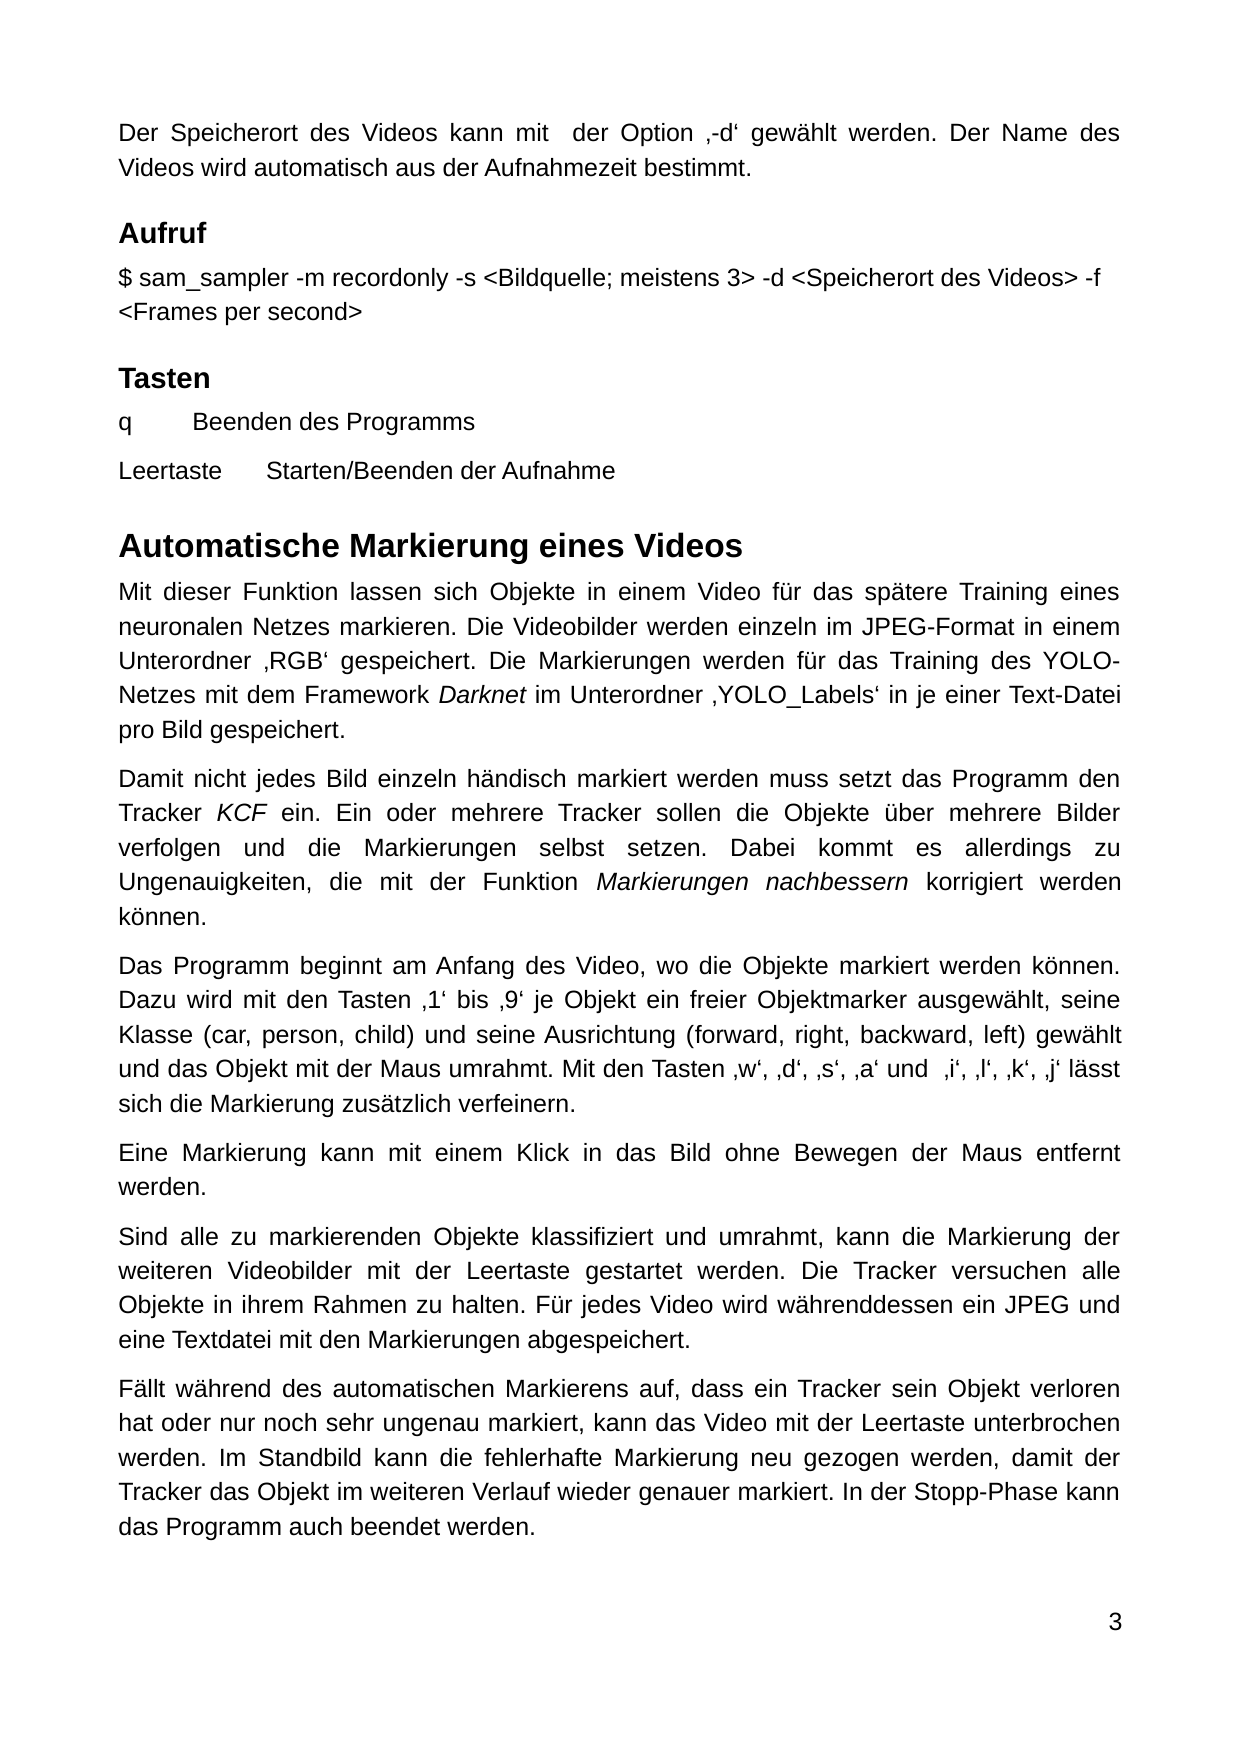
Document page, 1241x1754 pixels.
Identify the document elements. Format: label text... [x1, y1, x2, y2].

text Das Programm beginnt am Anfang des Video, wo die Objekte markiert werden können. Dazu wird mit den Tasten ‚1‘ bis ‚9‘ je Objekt ein freier Objektmarker ausgewählt, seine Klasse (car, person, child) und seine Ausrichtung (forward, right, backward, left) gewählt und das Objekt mit der Maus umrahmt. Mit den Tasten ‚w‘, ‚d‘, ‚s‘, ‚a‘ und ‚i‘, ‚l‘, ‚k‘, ‚j‘ lässt sich die Markierung zusätzlich verfeinern. [118, 951, 1122, 1118]
text Sind alle zu markierenden Objekte klassifiziert und umrahmt, kann die Markierung der weiteren Videobilder mit der Leertaste gestartet werden. Die Tracker versuchen alle Objekte in ihrem Rahmen zu halten. Für jedes Video wird währenddessen ein JPEG und eine Textdatei mit den Markierungen abgespeichert. [118, 1221, 1122, 1354]
subtitle Aufruf [118, 216, 1122, 250]
text Damit nicht jedes Bild einzeln händisch markiert werden muss setzt das Programm den Tracker KCF ein. Ein oder mehrere Tracker sollen die Objekte über mehrere Bilder verfolgen und die Markierungen selbst setzen. Dabei kommt es allerdings zu Ungenauigkeiten, die mit der Funktion Markierungen nachbessern korrigiert werden können. [118, 764, 1122, 931]
subtitle Tasten [118, 361, 1122, 394]
text Fällt während des automatischen Markierens auf, dass ein Tracker sein Objekt verloren hat oder nur noch sehr ungenau markiert, kann das Video mit der Leertaste unterbrochen werden. Im Standbild kann die fehlerhafte Markierung neu gezogen werden, damit der Tracker das Objekt im weiteren Verlauf wieder genauer markiert. In der Stopp-Phase kann das Programm auch beendet werden. [118, 1374, 1122, 1541]
text Mit dieser Funktion lassen sich Objekte in einem Video für das spätere Training eines neuronalen Netzes markieren. Die Videobilder werden einzeln im JPEG-Format in einem Unterordner ‚RGB‘ gespeichert. Die Markierungen werden für das Training des YOLO-Netzes mit dem Framework Darknet im Unterordner ‚YOLO_Labels‘ in je einer Text-Datei pro Bild gespeichert. [118, 577, 1122, 744]
text q Beenden des Programms [118, 407, 1122, 436]
subtitle Automatische Markierung eines Videos [118, 526, 1122, 564]
text Der Speicherort des Videos kann mit der Option ‚-d‘ gewählt werden. Der Name des Videos wird automatisch aus der Aufnahmezeit bestimmt. [118, 118, 1122, 181]
text $ sam_sampler -m recordonly -s <Bildquelle; meistens 3> -d <Speicherort des Videos> -f <Frames per second> [118, 262, 1122, 326]
text Eine Markierung kann mit einem Klick in das Bild ohne Bewegen der Maus entfernt werden. [118, 1138, 1122, 1201]
text Leertaste Starten/Beenden der Aufnahme [118, 456, 1122, 485]
